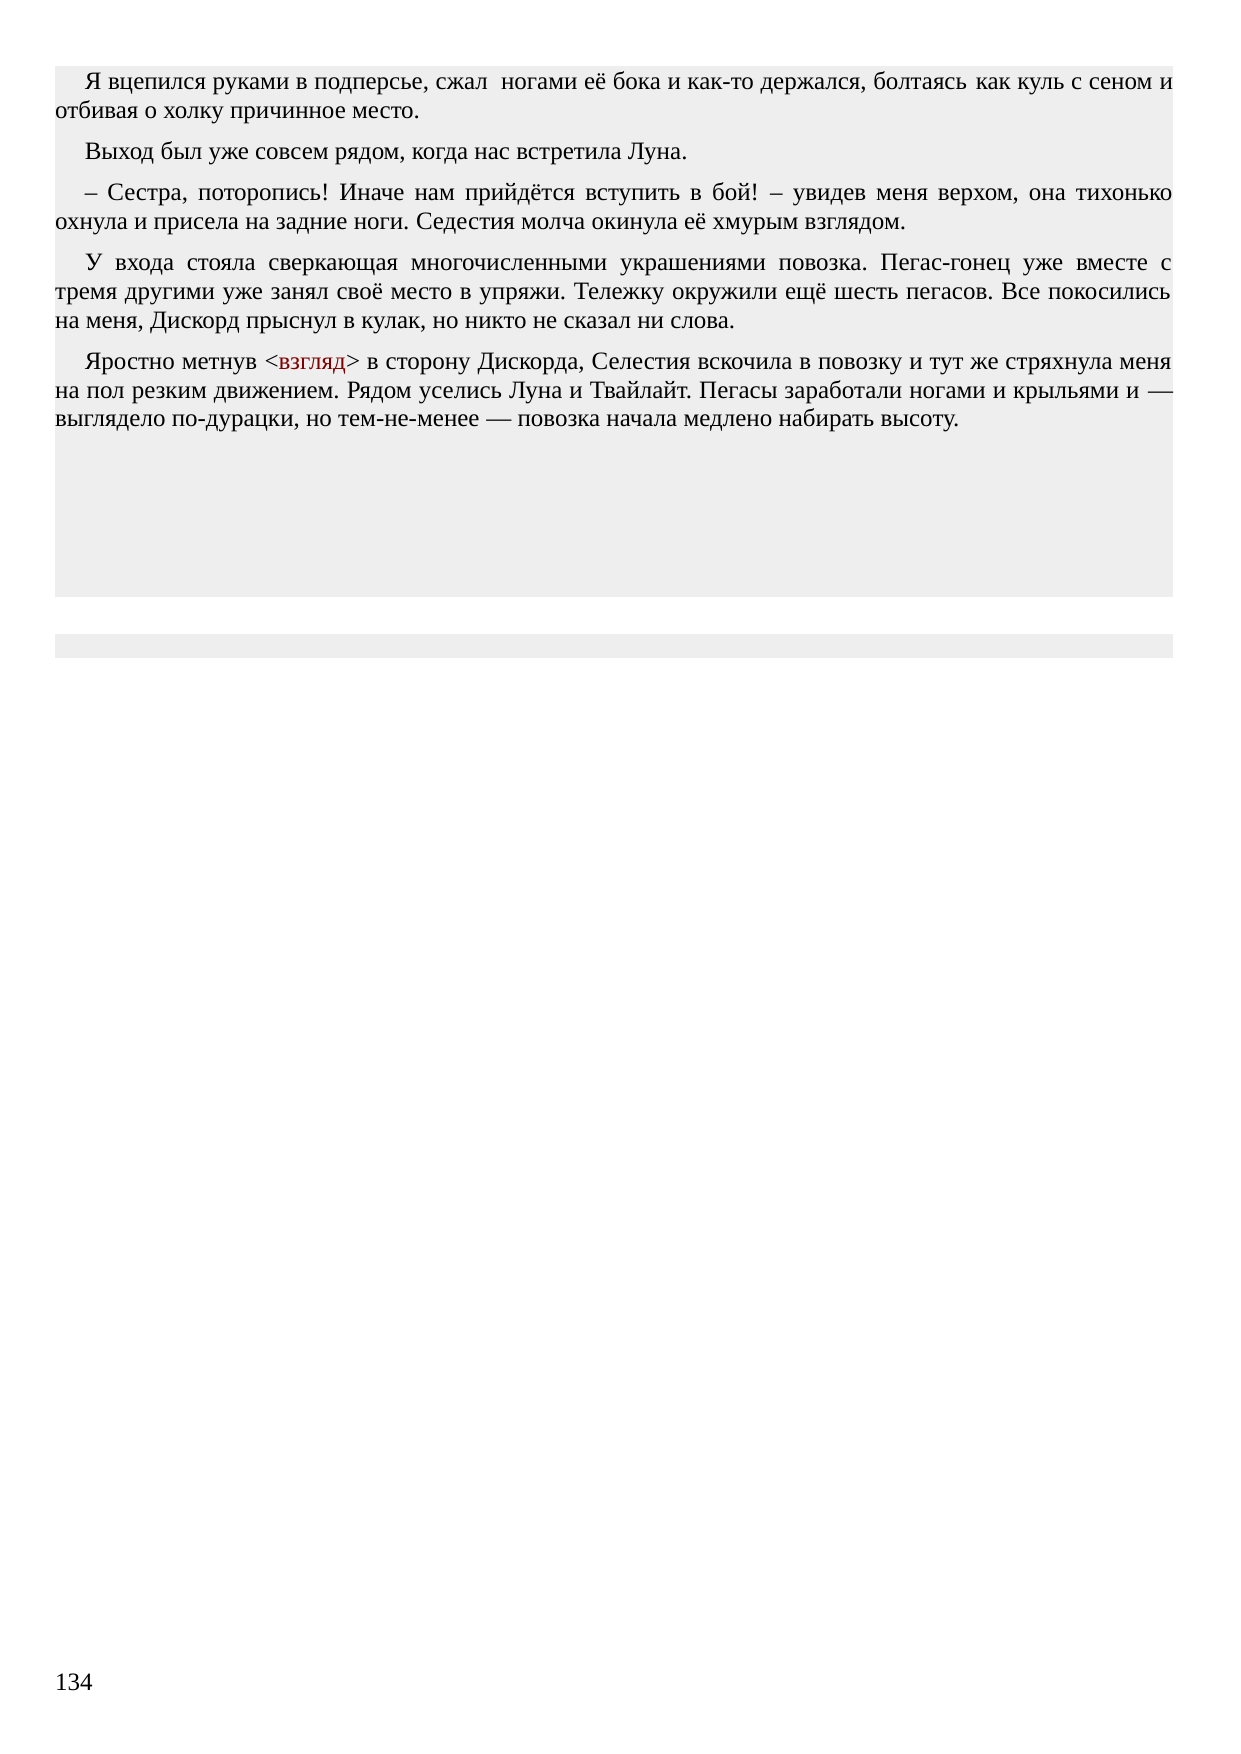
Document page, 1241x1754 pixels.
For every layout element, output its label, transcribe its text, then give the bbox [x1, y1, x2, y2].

text Я вцепился руками в подперсье, сжал ногами её бока и как-то держался, болтаясь как куль с сеном и отбивая о холку причинное место. [55, 66, 1173, 123]
text Выход был уже совсем рядом, когда нас встретила Луна. [55, 136, 1173, 165]
text – Сестра, поторопись! Иначе нам прийдётся вступить в бой! – увидев меня верхом, она тихонько охнула и присела на задние ноги. Седестия молча окинула её хмурым взглядом. [55, 177, 1173, 235]
text Яростно метнув <взгляд> в сторону Дискорда, Селестия вскочила в повозку и тут же стряхнула меня на пол резким движением. Рядом уселись Луна и Твайлайт. Пегасы заработали ногами и крыльями и — выглядело по-дурацки, но тем-не-менее — повозка начала медлено набирать высоту. [55, 346, 1173, 432]
text У входа стояла сверкающая многочисленными украшениями повозка. Пегас-гонец уже вместе с тремя другими уже занял своё место в упряжи. Тележку окружили ещё шесть пегасов. Все покосились на меня, Дискорд прыснул в кулак, но никто не сказал ни слова. [55, 247, 1173, 333]
